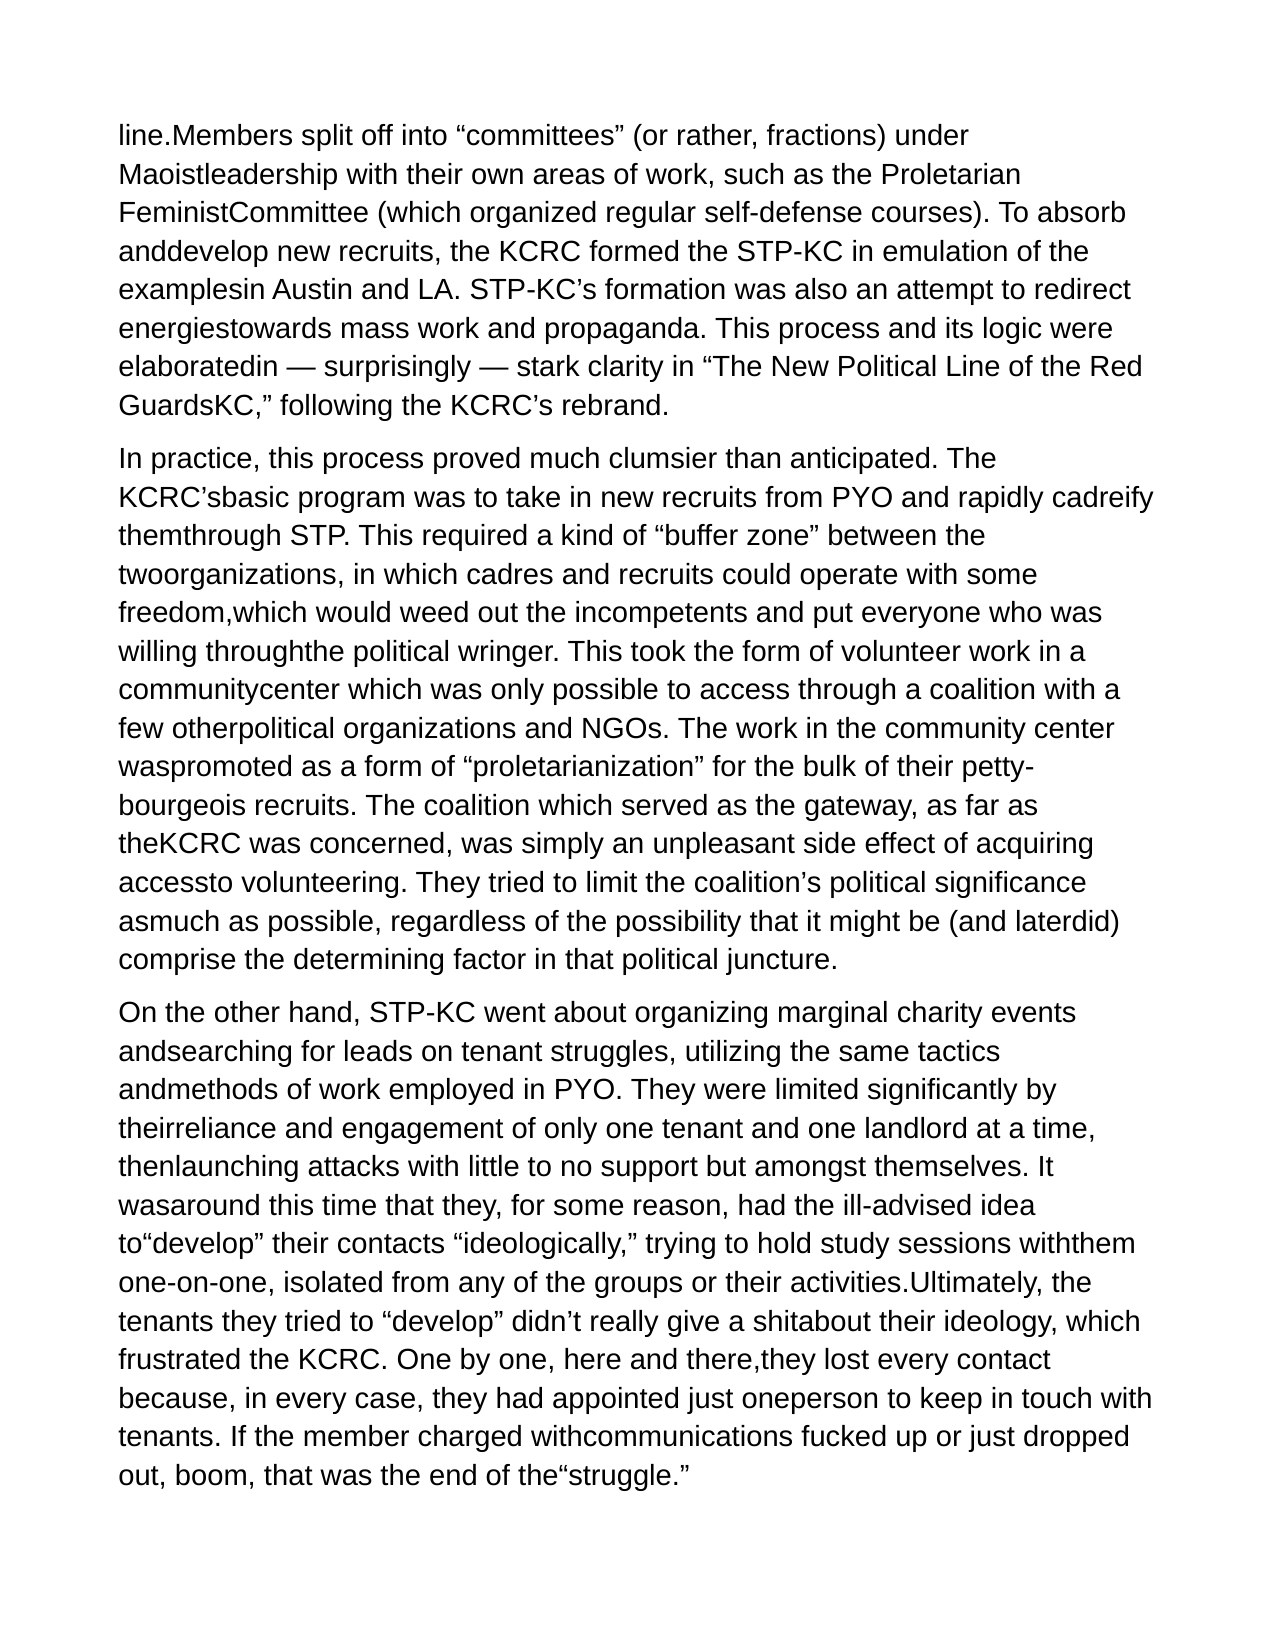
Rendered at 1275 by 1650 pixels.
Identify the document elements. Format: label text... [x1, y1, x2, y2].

text line.Members split off into “committees” (or rather, fractions) under Maoistleadership with their own areas of work, such as the Proletarian FeministCommittee (which organized regular self-defense courses). To absorb anddevelop new recruits, the KCRC formed the STP-KC in emulation of the examplesin Austin and LA. STP-KC’s formation was also an attempt to redirect energiestowards mass work and propaganda. This process and its logic were elaboratedin — surprisingly — stark clarity in “The New Political Line of the Red GuardsKC,” following the KCRC’s rebrand. [118, 118, 1157, 421]
text In practice, this process proved much clumsier than anticipated. The KCRC’sbasic program was to take in new recruits from PYO and rapidly cadreify themthrough STP. This required a kind of “buffer zone” between the twoorganizations, in which cadres and recruits could operate with some freedom,which would weed out the incompetents and put everyone who was willing throughthe political wringer. This took the form of volunteer work in a communitycenter which was only possible to access through a coalition with a few otherpolitical organizations and NGOs. The work in the community center waspromoted as a form of “proletarianization” for the bulk of their petty-bourgeois recruits. The coalition which served as the gateway, as far as theKCRC was concerned, was simply an unpleasant side effect of acquiring accessto volunteering. They tried to limit the coalition’s political significance asmuch as possible, regardless of the possibility that it might be (and laterdid) comprise the determining factor in that political juncture. [118, 441, 1157, 976]
text On the other hand, STP-KC went about organizing marginal charity events andsearching for leads on tenant struggles, utilizing the same tactics andmethods of work employed in PYO. They were limited significantly by theirreliance and engagement of only one tenant and one landlord at a time, thenlaunching attacks with little to no support but amongst themselves. It wasaround this time that they, for some reason, had the ill-advised idea to“develop” their contacts “ideologically,” trying to hold study sessions withthem one-on-one, isolated from any of the groups or their activities.Ultimately, the tenants they tried to “develop” didn’t really give a shitabout their ideology, which frustrated the KCRC. One by one, here and there,they lost every contact because, in every case, they had appointed just oneperson to keep in touch with tenants. If the member charged withcommunications fucked up or just dropped out, boom, that was the end of the“struggle.” [118, 995, 1157, 1491]
